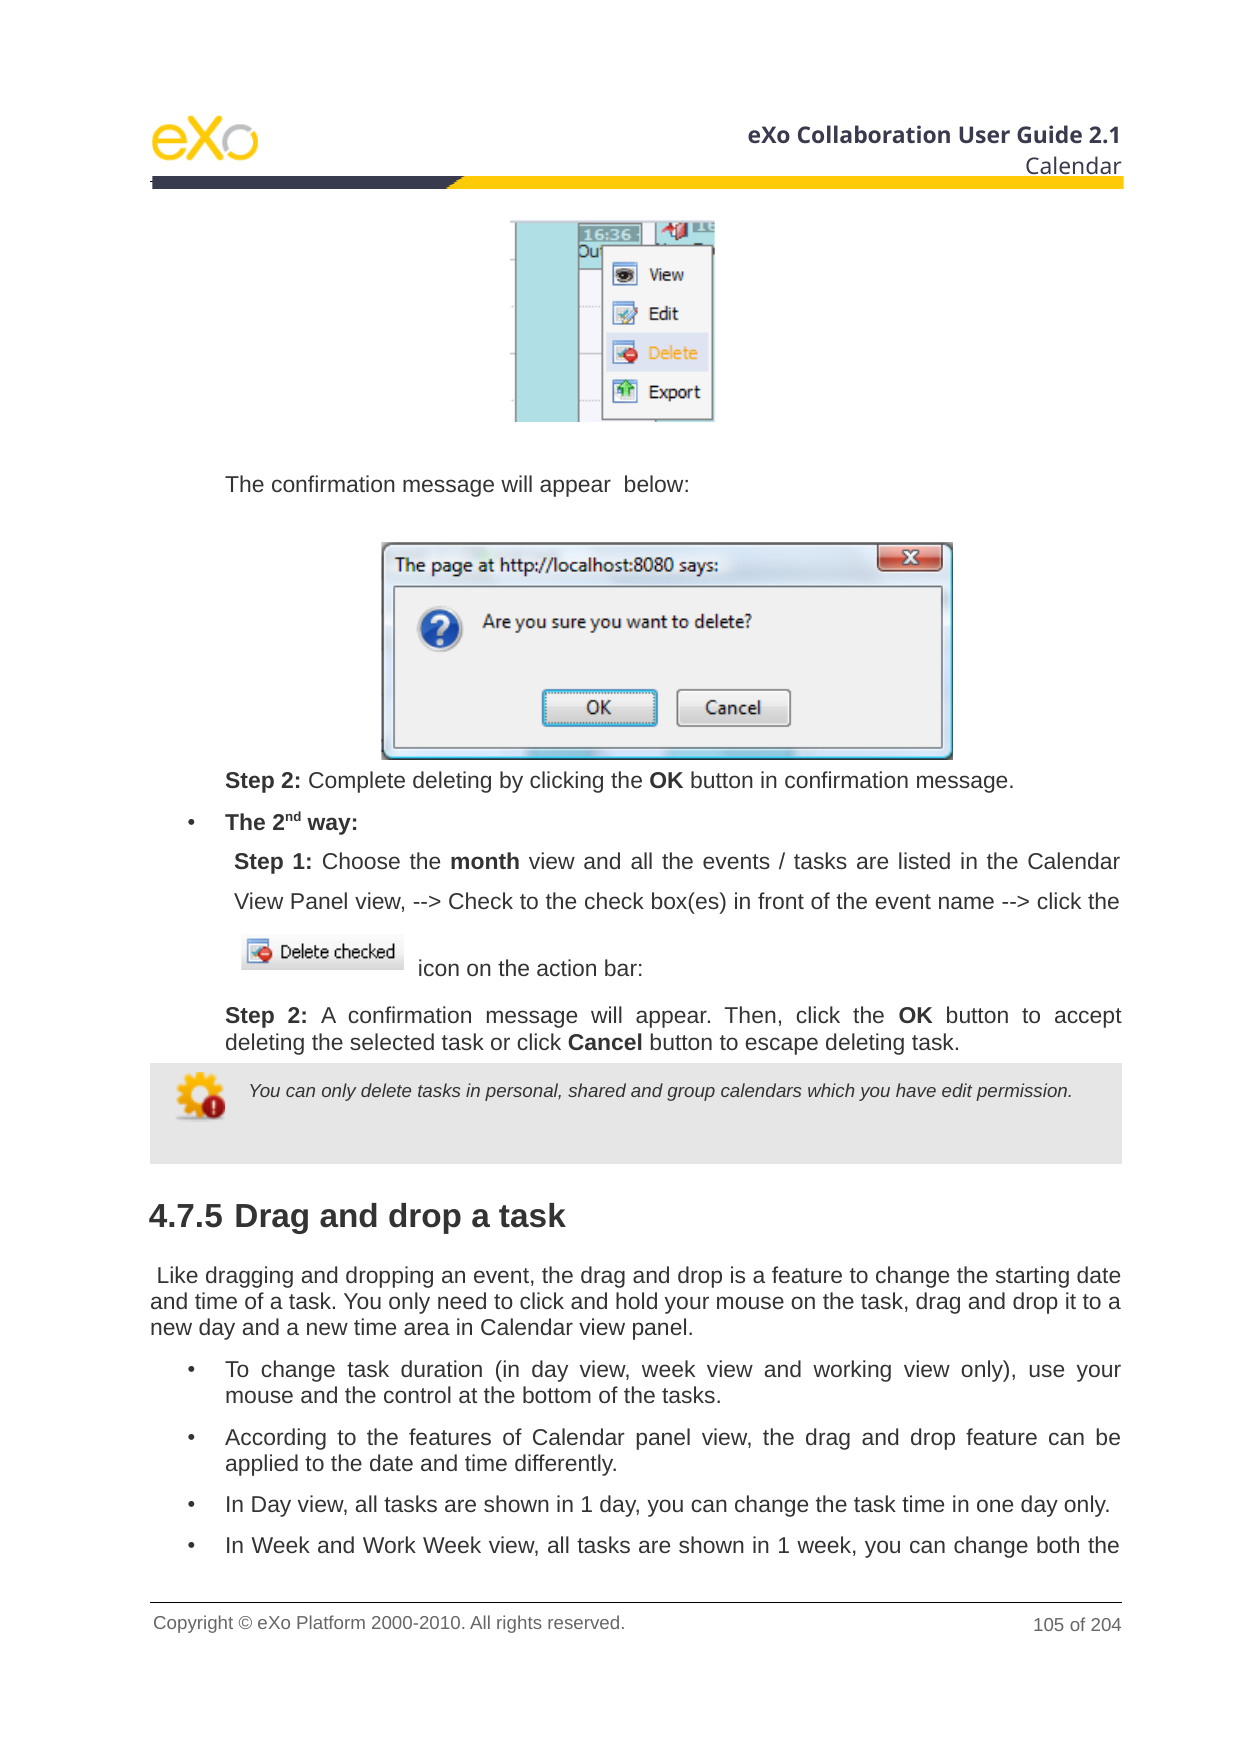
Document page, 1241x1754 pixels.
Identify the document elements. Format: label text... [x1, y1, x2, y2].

list In Week and Work Week view, all tasks are shown in 1 week, you can change both the [187, 1532, 1122, 1559]
subtitle Drag and drop a task [148, 1197, 1122, 1235]
list The confirmation message will appear below: [187, 471, 1122, 497]
list Step 2: Complete deleting by clicking the OK button in confirmation message. [187, 760, 1122, 794]
list Step 1: Choose the month view and all the events / tasks are listed in the Calendar View Panel view, --> Check to the check box(es) in front of the event name --> click the icon on the action bar: [196, 848, 1122, 982]
picture [381, 542, 953, 760]
table_header [150, 1063, 242, 1164]
list To change task duration (in day view, week view and working view only), use your mouse and the control at the bottom of the tasks. [187, 1356, 1122, 1408]
picture [152, 176, 1124, 189]
picture [510, 220, 715, 422]
picture [241, 934, 404, 970]
list Step 2: A confirmation message will appear. Then, click the OK button to accept deleting the selected task or click Cancel button to escape deleting task. [187, 1002, 1122, 1055]
list In Day view, all tasks are shown in 1 day, you can change the task time in one day only. [187, 1491, 1122, 1517]
picture [175, 1072, 226, 1122]
picture [152, 115, 259, 161]
list The 2nd way: [187, 809, 1122, 835]
list According to the features of Calendar panel view, the drag and drop feature can be applied to the date and time differently. [187, 1423, 1122, 1476]
text Like dragging and dropping an event, the drag and drop is a feature to change the starting date and time of a task. You only need to click and hold your mouse on the task, drag and drop it to a new day and a new time area in Calendar view panel. [150, 1262, 1122, 1341]
table_header You can only delete tasks in personal, shared and group calendars which you have edit permission. [242, 1063, 1122, 1164]
